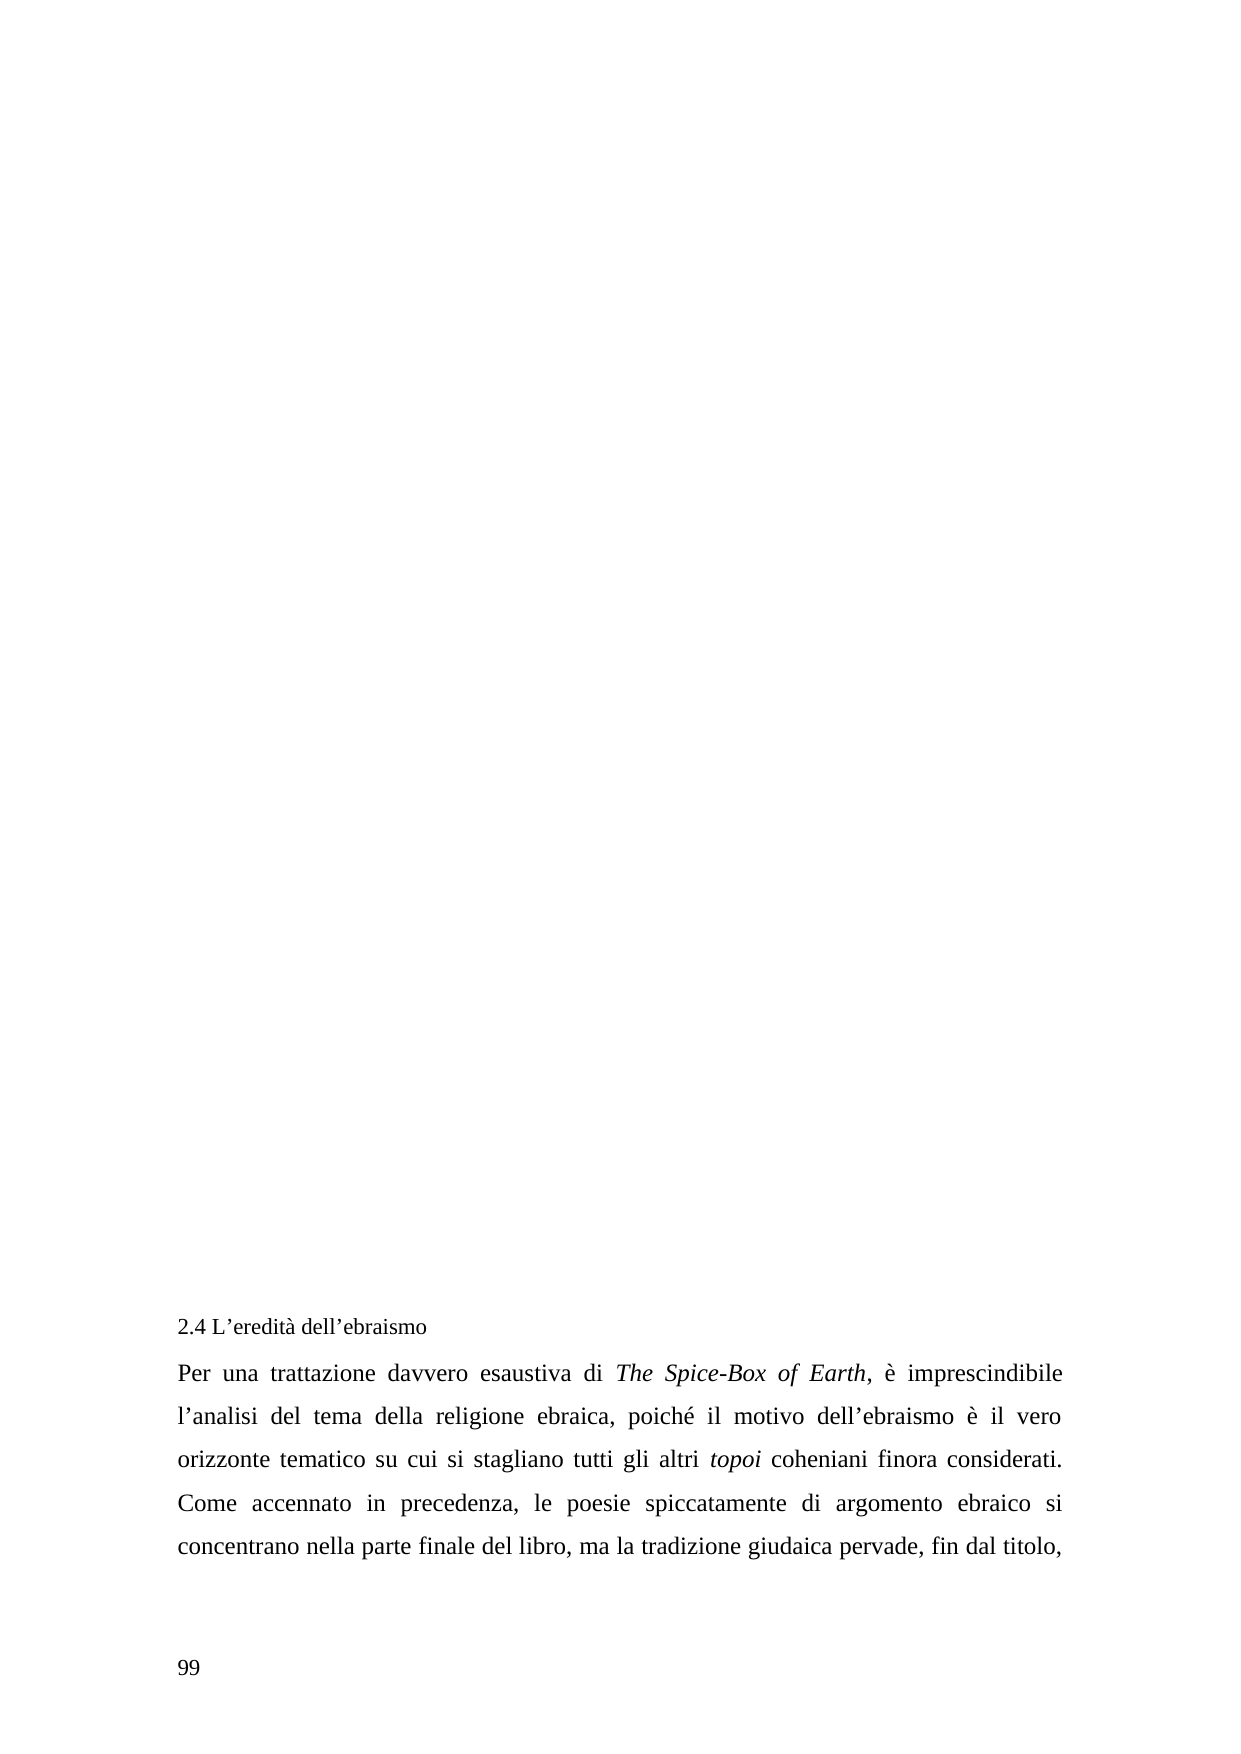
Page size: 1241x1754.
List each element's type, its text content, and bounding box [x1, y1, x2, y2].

text 2.4 L’eredità dell’ebraismo [177, 1313, 1063, 1339]
text Per una trattazione davvero esaustiva di The Spice-Box of Earth, è imprescindibile l’analisi del tema della religione ebraica, poiché il motivo dell’ebraismo è il vero orizzonte tematico su cui si stagliano tutti gli altri topoi coheniani finora considerati. Come accennato in precedenza, le poesie spiccatamente di argomento ebraico si concentrano nella parte finale del libro, ma la tradizione giudaica pervade, fin dal titolo, [177, 1358, 1063, 1559]
